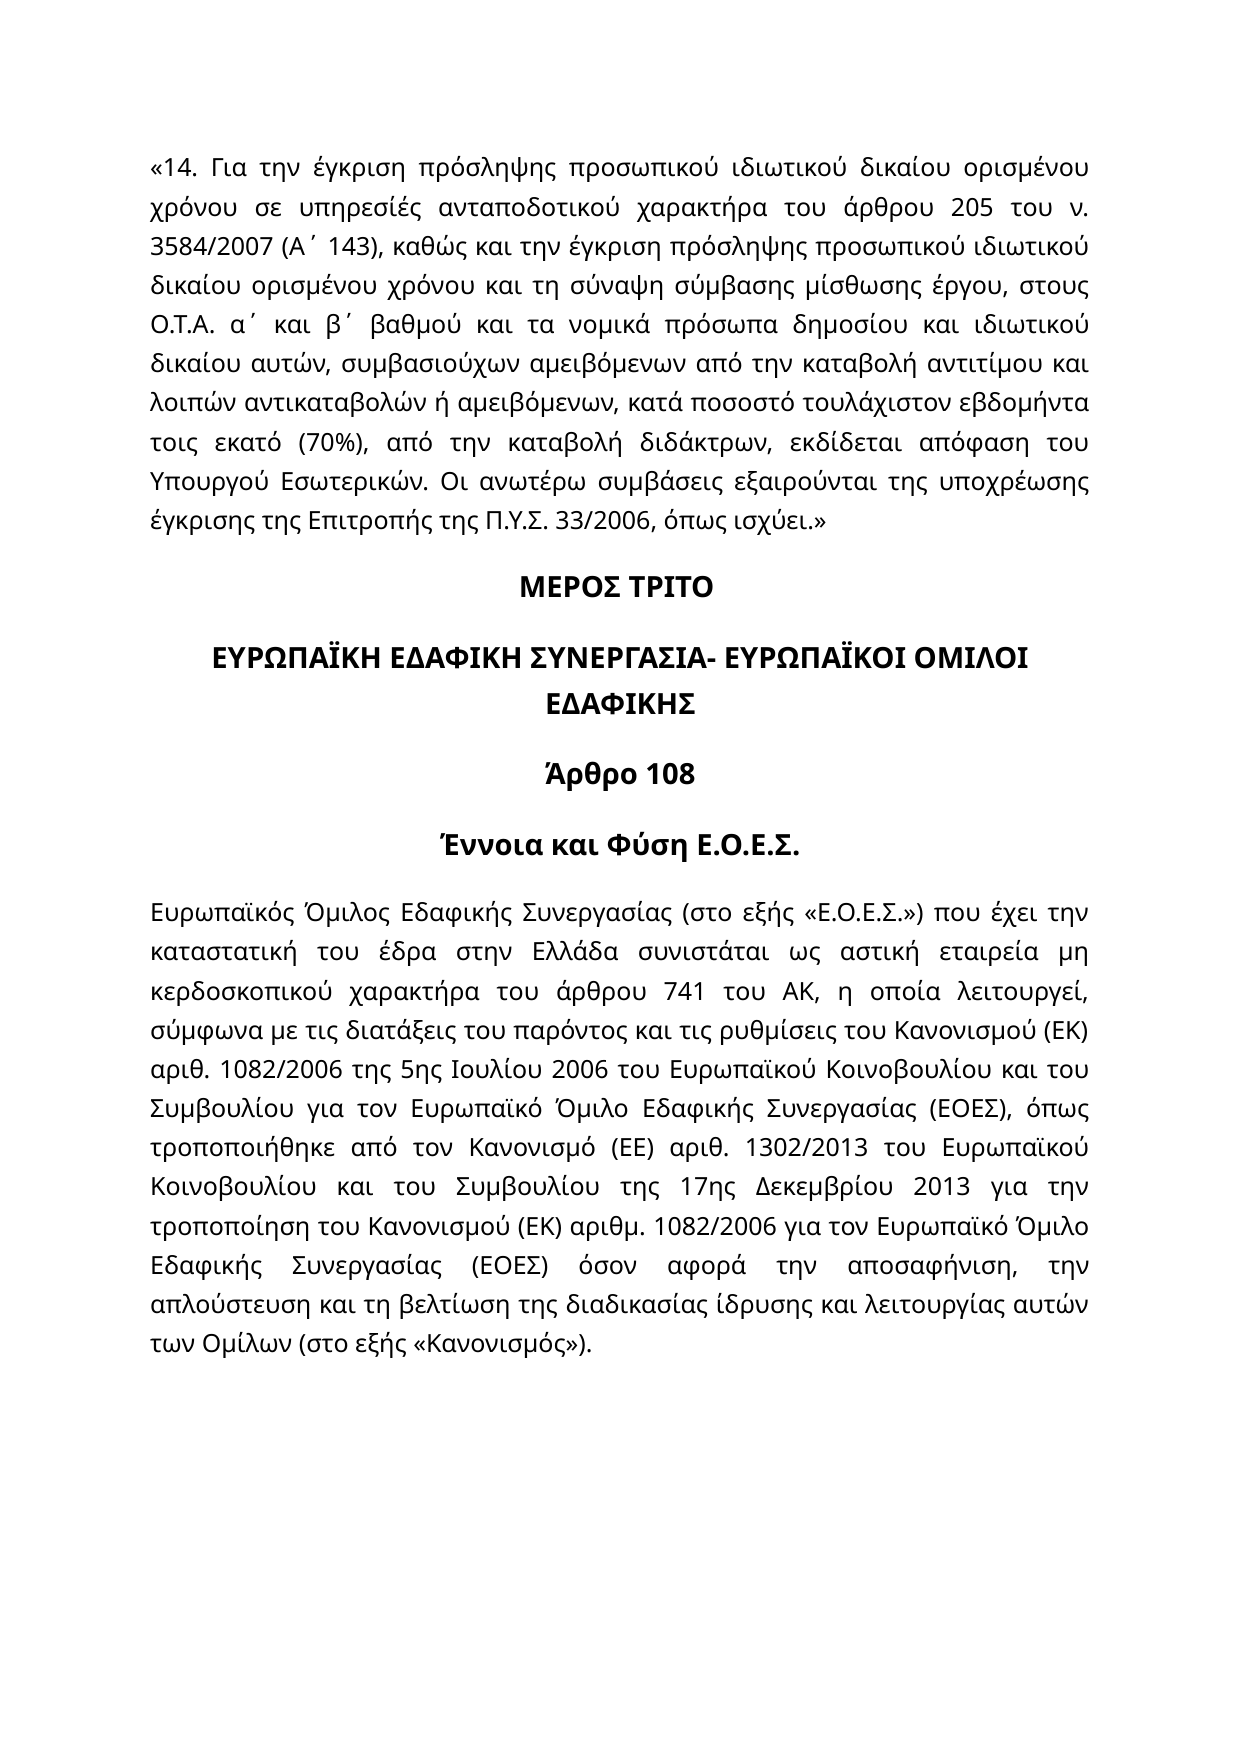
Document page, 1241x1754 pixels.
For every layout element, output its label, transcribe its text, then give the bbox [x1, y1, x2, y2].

subtitle Έννοια και Φύση Ε.Ο.Ε.Σ. [150, 824, 1090, 864]
subtitle Άρθρο 108 [150, 753, 1090, 793]
subtitle ΕΥΡΩΠΑΪΚΗ ΕΔΑΦΙΚΗ ΣΥΝΕΡΓΑΣΙΑ- ΕΥΡΩΠΑΪΚΟΙ ΟΜΙΛΟΙ ΕΔΑΦΙΚΗΣ [150, 637, 1090, 723]
text «14. Για την έγκριση πρόσληψης προσωπικού ιδιωτικού δικαίου ορισμένου χρόνου σε υπηρεσίές ανταποδοτικού χαρακτήρα του άρθρου 205 του ν. 3584/2007 (Α΄ 143), καθώς και την έγκριση πρόσληψης προσωπικού ιδιωτικού δικαίου ορισμένου χρόνου και τη σύναψη σύμβασης μίσθωσης έργου, στους Ο.Τ.Α. α΄ και β΄ βαθμού και τα νομικά πρόσωπα δημοσίου και ιδιωτικού δικαίου αυτών, συμβασιούχων αμειβόμενων από την καταβολή αντιτίμου και λοιπών αντικαταβολών ή αμειβόμενων, κατά ποσοστό τουλάχιστον εβδομήντα τοις εκατό (70%), από την καταβολή διδάκτρων, εκδίδεται απόφαση του Υπουργού Εσωτερικών. Οι ανωτέρω συμβάσεις εξαιρούνται της υποχρέωσης έγκρισης της Επιτροπής της Π.Υ.Σ. 33/2006, όπως ισχύει.» [150, 150, 1090, 537]
text Ευρωπαϊκός Όμιλος Εδαφικής Συνεργασίας (στο εξής «Ε.Ο.Ε.Σ.») που έχει την καταστατική του έδρα στην Ελλάδα συνιστάται ως αστική εταιρεία μη κερδοσκοπικού χαρακτήρα του άρθρου 741 του ΑΚ, η οποία λειτουργεί, σύμφωνα με τις διατάξεις του παρόντος και τις ρυθμίσεις του Κανονισμού (ΕΚ) αριθ. 1082/2006 της 5ης Ιουλίου 2006 του Ευρωπαϊκού Κοινοβουλίου και του Συμβουλίου για τον Ευρωπαϊκό Όμιλο Εδαφικής Συνεργασίας (ΕΟΕΣ), όπως τροποποιήθηκε από τον Κανονισμό (ΕΕ) αριθ. 1302/2013 του Ευρωπαϊκού Κοινοβουλίου και του Συμβουλίου της 17ης Δεκεμβρίου 2013 για την τροποποίηση του Κανονισμού (ΕΚ) αριθμ. 1082/2006 για τον Ευρωπαϊκό Όμιλο Εδαφικής Συνεργασίας (ΕΟΕΣ) όσον αφορά την αποσαφήνιση, την απλούστευση και τη βελτίωση της διαδικασίας ίδρυσης και λειτουργίας αυτών των Ομίλων (στο εξής «Κανονισμός»). [150, 895, 1090, 1360]
subtitle ΜΕΡΟΣ ΤΡΙΤΟ [150, 567, 1090, 606]
